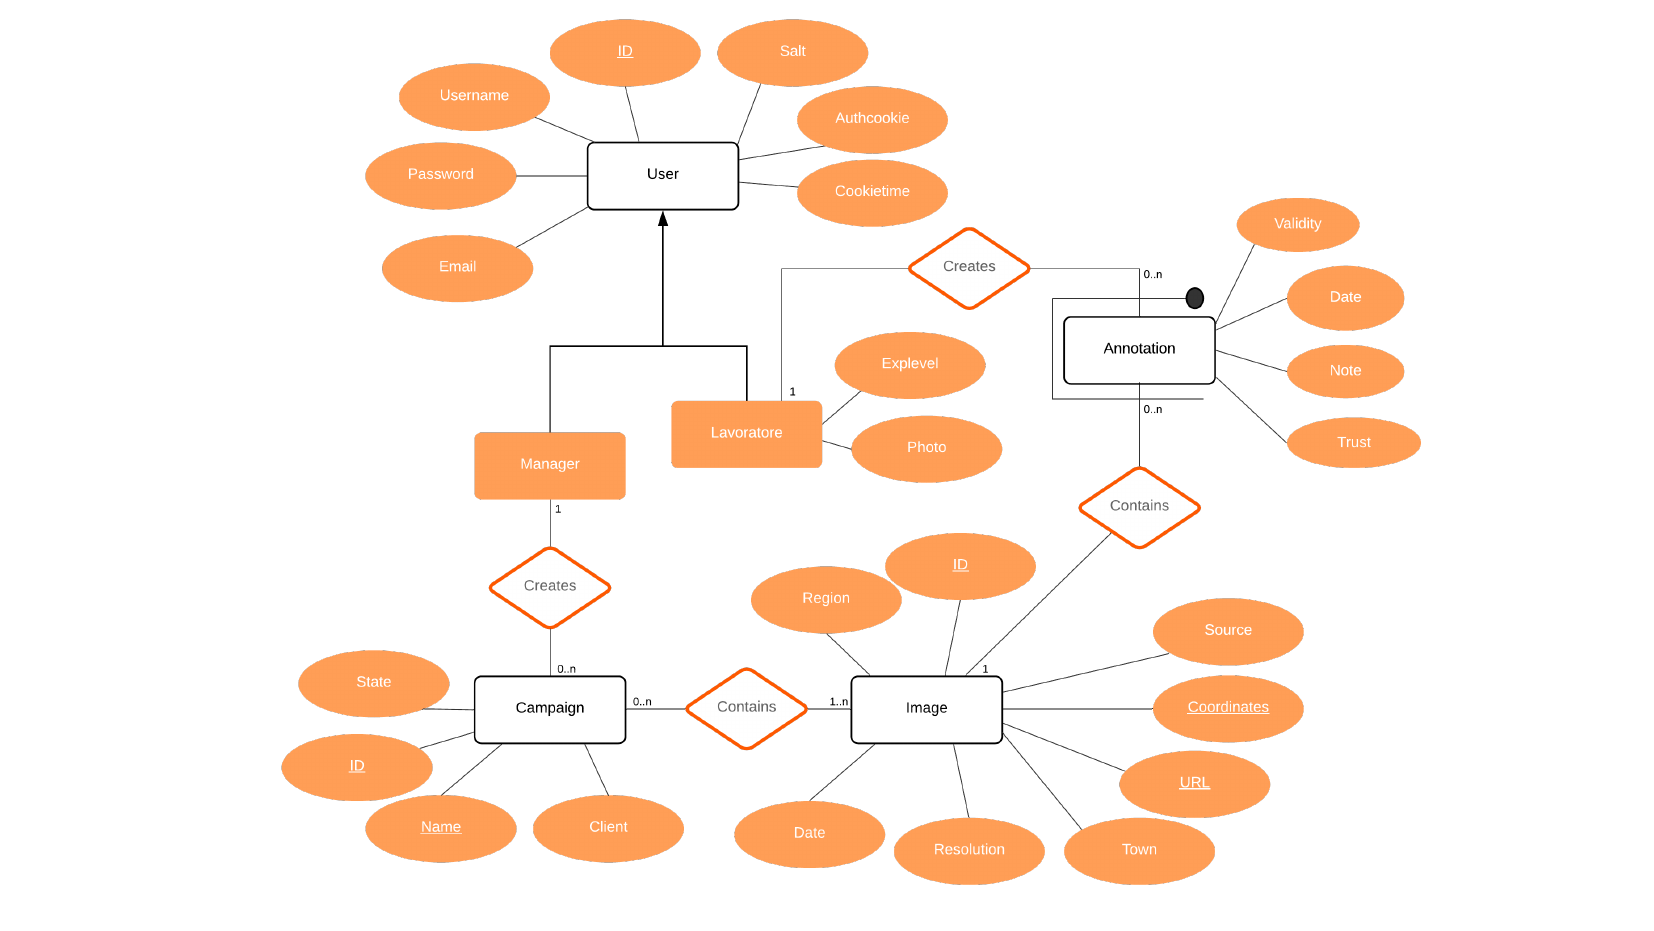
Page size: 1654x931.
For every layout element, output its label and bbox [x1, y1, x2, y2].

picture [248, 0, 1441, 918]
